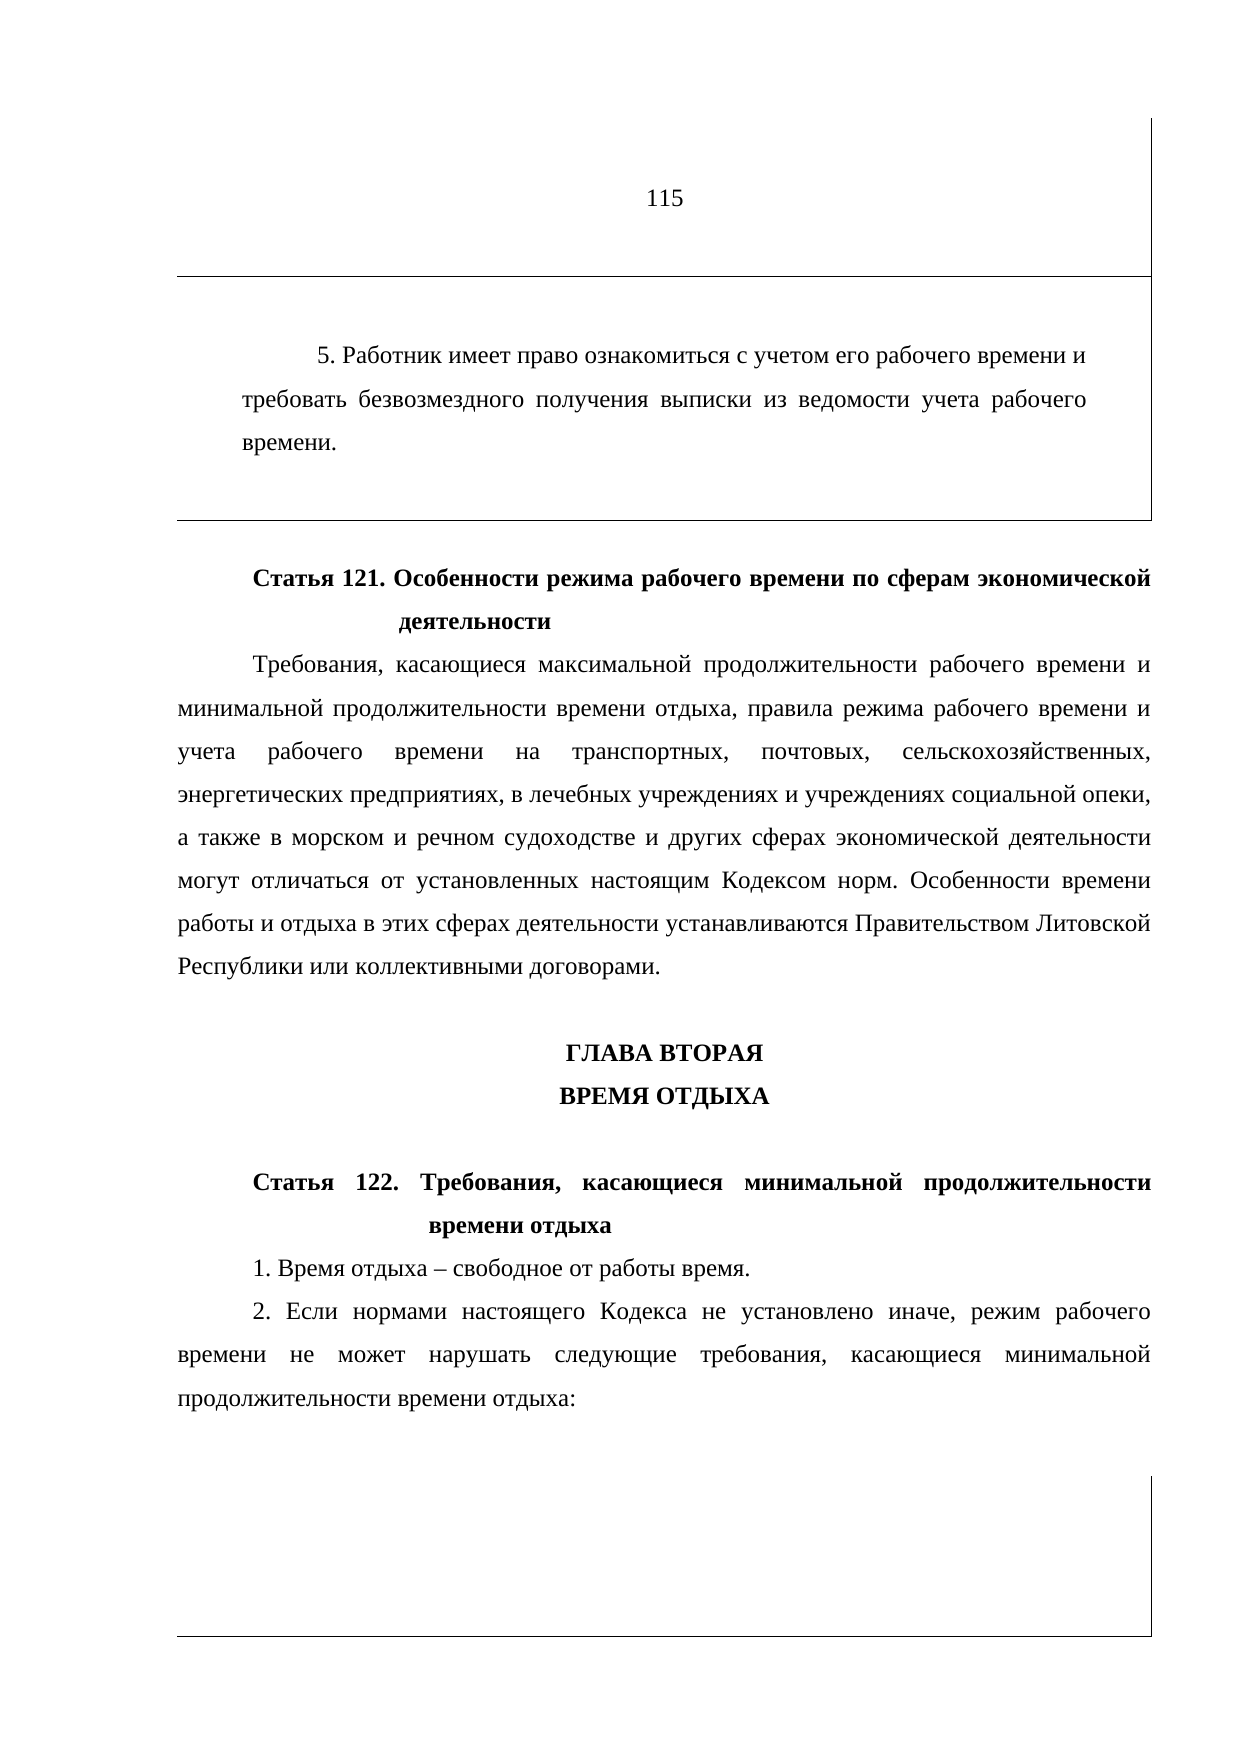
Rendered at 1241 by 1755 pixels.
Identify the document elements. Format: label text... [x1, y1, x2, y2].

text ВРЕМЯ ОТДЫХА [177, 1081, 1152, 1109]
subtitle Статья 122. Требования, касающиеся минимальной продолжительности времени отдыха [252, 1167, 1152, 1239]
text ГЛАВА ВТОРАЯ [177, 1038, 1152, 1066]
text 1. Время отдыха – свободное от работы время. [177, 1253, 1152, 1282]
subtitle Статья 121. Особенности режима рабочего времени по сферам экономической деятельности [252, 563, 1152, 635]
text 5. Работник имеет право ознакомиться с учетом его рабочего времени и требовать безвозмездного получения выписки из ведомости учета рабочего времени. [177, 276, 1151, 520]
text Требования, касающиеся максимальной продолжительности рабочего времени и минимальной продолжительности времени отдыха, правила режима рабочего времени и учета рабочего времени на транспортных, почтовых, сельскохозяйственных, энергетических предприятиях, в лечебных учреждениях и учреждениях социальной опеки, а также в морском и речном судоходстве и других сферах экономической деятельности могут отличаться от установленных настоящим Кодексом норм. Особенности времени работы и отдыха в этих сферах деятельности устанавливаются Правительством Литовской Республики или коллективными договорами. [177, 649, 1152, 980]
text 2. Если нормами настоящего Кодекса не установлено иначе, режим рабочего времени не может нарушать следующие требования, касающиеся минимальной продолжительности времени отдыха: [177, 1296, 1152, 1411]
